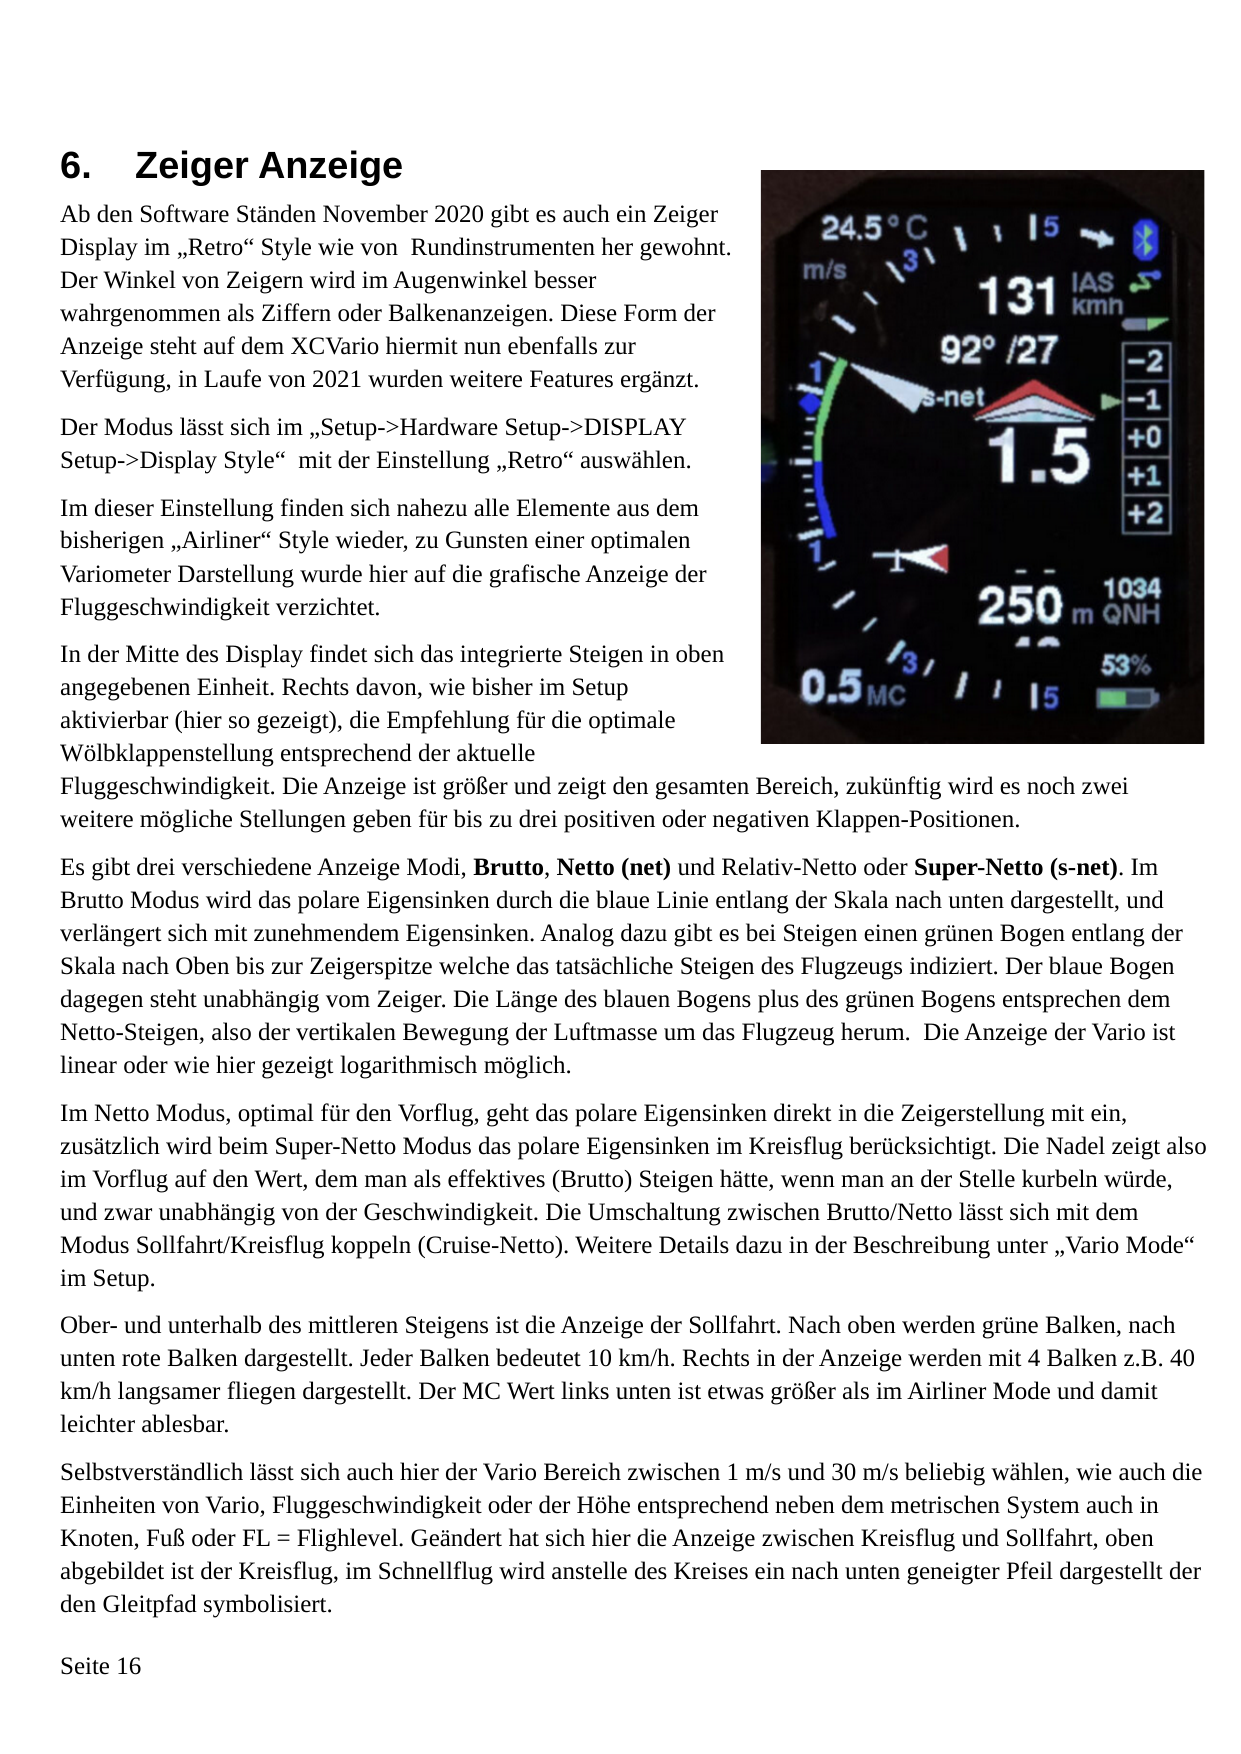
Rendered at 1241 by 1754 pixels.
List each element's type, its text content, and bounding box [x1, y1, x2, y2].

text Selbstverständlich lässt sich auch hier der Vario Bereich zwischen 1 m/s und 30 m/s beliebig wählen, wie auch die Einheiten von Vario, Fluggeschwindigkeit oder der Höhe entsprechend neben dem metrischen System auch in Knoten, Fuß oder FL = Flighlevel. Geändert hat sich hier die Anzeige zwischen Kreisflug und Sollfahrt, oben abgebildet ist der Kreisflug, im Schnellflug wird anstelle des Kreises ein nach unten geneigter Pfeil dargestellt der den Gleitpfad symbolisiert. [60, 1457, 1207, 1618]
text In der Mitte des Display findet sich das integrierte Steigen in oben angegebenen Einheit. Rechts davon, wie bisher im Setup aktivierbar (hier so gezeigt), die Empfehlung für die optimale Wölbklappenstellung entsprechend der aktuelle Fluggeschwindigkeit. Die Anzeige ist größer und zeigt den gesamten Bereich, zukünftig wird es noch zwei weitere mögliche Stellungen geben für bis zu drei positiven oder negativen Klappen-Positionen. [60, 639, 1207, 833]
picture [760, 170, 1205, 744]
text Es gibt drei verschiedene Anzeige Modi, Brutto, Netto (net) und Relativ-Netto oder Super-Netto (s-net). Im Brutto Modus wird das polare Eigensinken durch die blaue Linie entlang der Skala nach unten dargestellt, und verlängert sich mit zunehmendem Eigensinken. Analog dazu gibt es bei Steigen einen grünen Bogen entlang der Skala nach Oben bis zur Zeigerspitze welche das tatsächliche Steigen des Flugzeugs indiziert. Der blaue Bogen dagegen steht unabhängig vom Zeiger. Die Länge des blauen Bogens plus des grünen Bogens entsprechen dem Netto-Steigen, also der vertikalen Bewegung der Luftmasse um das Flugzeug herum. Die Anzeige der Vario ist linear oder wie hier gezeigt logarithmisch möglich. [60, 852, 1207, 1079]
text Der Modus lässt sich im „Setup->Hardware Setup->DISPLAY Setup->Display Style“ mit der Einstellung „Retro“ auswählen. [60, 412, 760, 474]
text Ab den Software Ständen November 2020 gibt es auch ein Zeiger Display im „Retro“ Style wie von Rundinstrumenten her gewohnt. Der Winkel von Zeigern wird im Augenwinkel besser wahrgenommen als Ziffern oder Balkenanzeigen. Diese Form der Anzeige steht auf dem XCVario hiermit nun ebenfalls zur Verfügung, in Laufe von 2021 wurden weitere Features ergänzt. [60, 199, 760, 393]
subtitle Zeiger Anzeige [60, 143, 1207, 187]
text Ober- und unterhalb des mittleren Steigens ist die Anzeige der Sollfahrt. Nach oben werden grüne Balken, nach unten rote Balken dargestellt. Jeder Balken bedeutet 10 km/h. Rechts in der Anzeige werden mit 4 Balken z.B. 40 km/h langsamer fliegen dargestellt. Der MC Wert links unten ist etwas größer als im Airliner Mode und damit leichter ablesbar. [60, 1310, 1207, 1438]
text Im dieser Einstellung finden sich nahezu alle Elemente aus dem bisherigen „Airliner“ Style wieder, zu Gunsten einer optimalen Variometer Darstellung wurde hier auf die grafische Anzeige der Fluggeschwindigkeit verzichtet. [60, 493, 760, 620]
text Im Netto Modus, optimal für den Vorflug, geht das polare Eigensinken direkt in die Zeigerstellung mit ein, zusätzlich wird beim Super-Netto Modus das polare Eigensinken im Kreisflug berücksichtigt. Die Nadel zeigt also im Vorflug auf den Wert, dem man als effektives (Brutto) Steigen hätte, wenn man an der Stelle kurbeln würde, und zwar unabhängig von der Geschwindigkeit. Die Umschaltung zwischen Brutto/Netto lässt sich mit dem Modus Sollfahrt/Kreisflug koppeln (Cruise-Netto). Weitere Details dazu in der Beschreibung unter „Vario Mode“ im Setup. [60, 1098, 1207, 1292]
